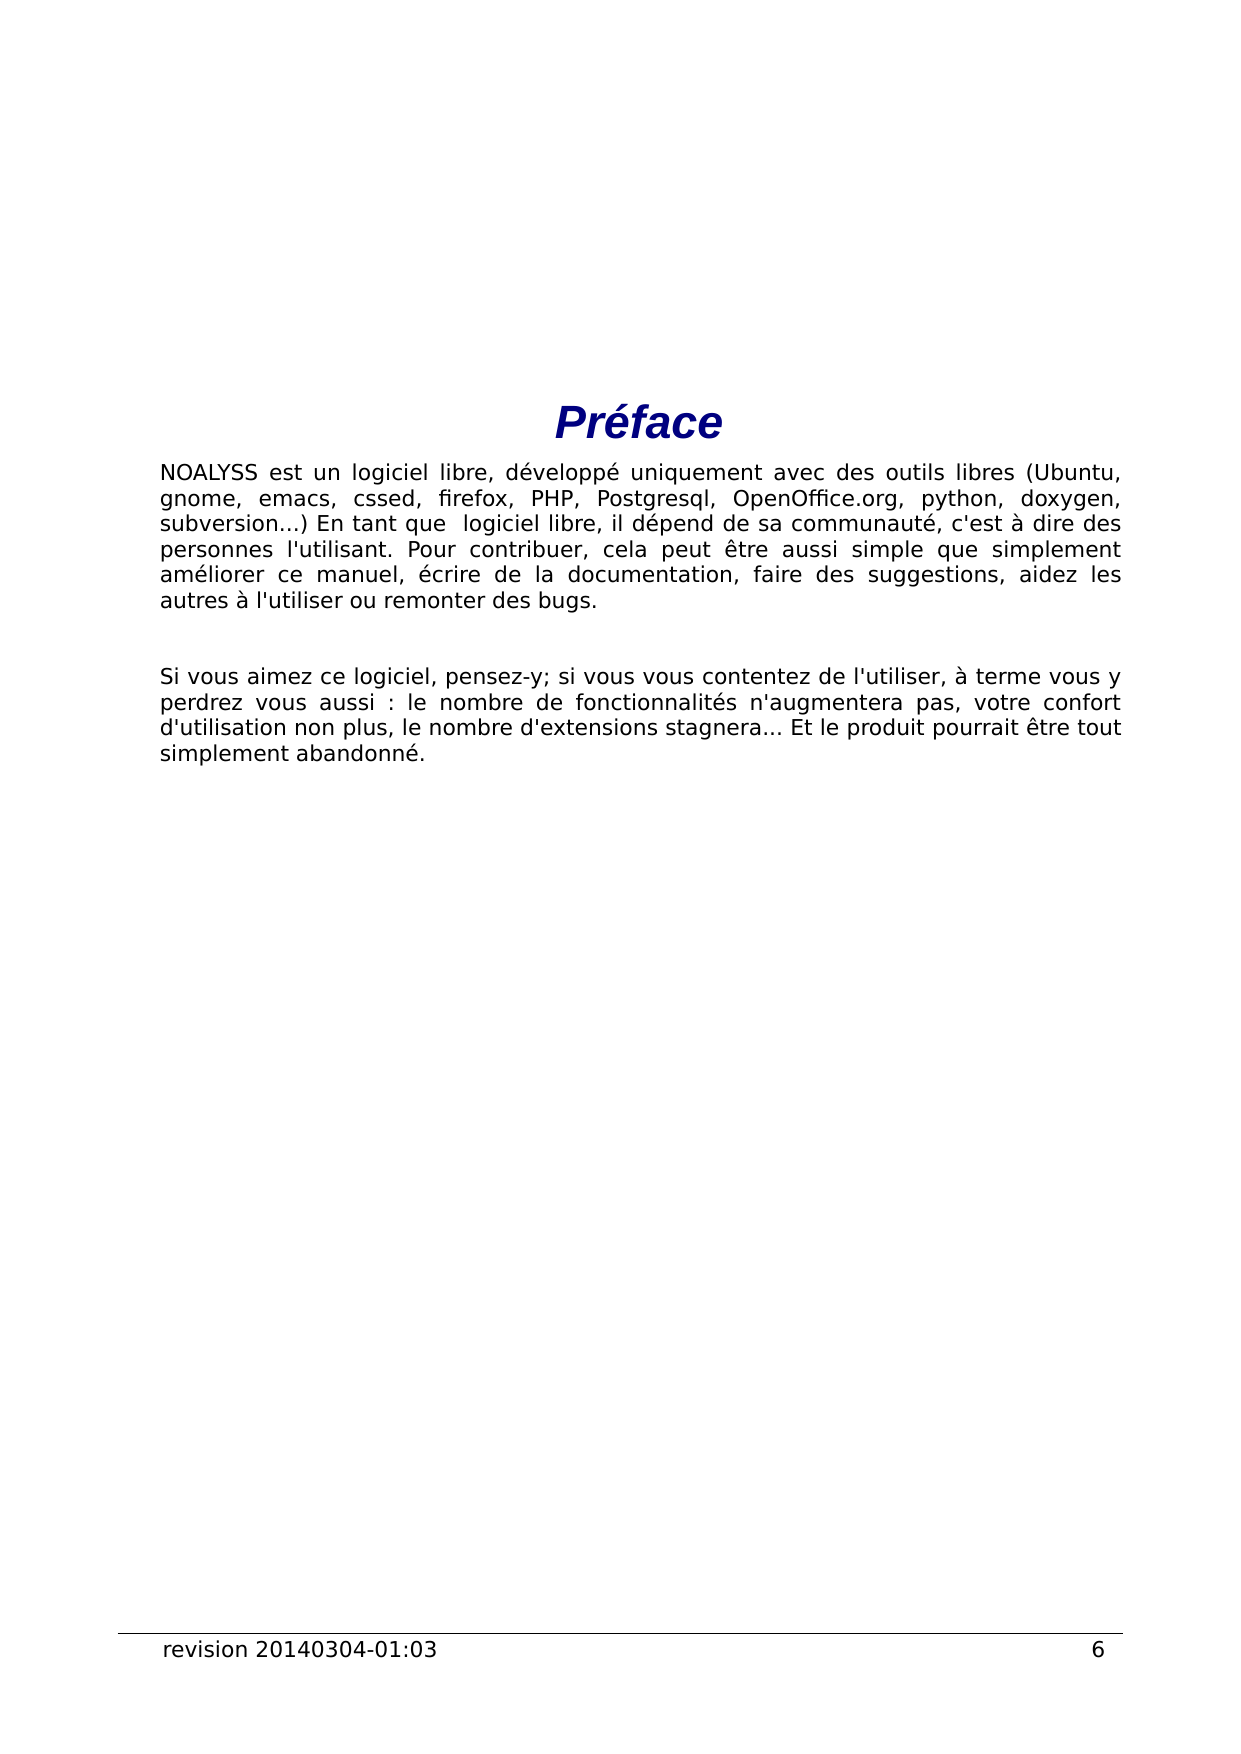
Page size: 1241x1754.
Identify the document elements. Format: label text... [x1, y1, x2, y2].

text Si vous aimez ce logiciel, pensez-y; si vous vous contentez de l'utiliser, à terme vous y perdrez vous aussi : le nombre de fonctionnalités n'augmentera pas, votre confort d'utilisation non plus, le nombre d'extensions stagnera... Et le produit pourrait être tout simplement abandonné. [159, 664, 1123, 766]
subtitle Préface [159, 394, 1123, 448]
text NOALYSS est un logiciel libre, développé uniquement avec des outils libres (Ubuntu, gnome, emacs, cssed, firefox, PHP, Postgresql, OpenOffice.org, python, doxygen, subversion...) En tant que logiciel libre, il dépend de sa communauté, c'est à dire des personnes l'utilisant. Pour contribuer, cela peut être aussi simple que simplement améliorer ce manuel, écrire de la documentation, faire des suggestions, aidez les autres à l'utiliser ou remonter des bugs. [159, 461, 1123, 614]
